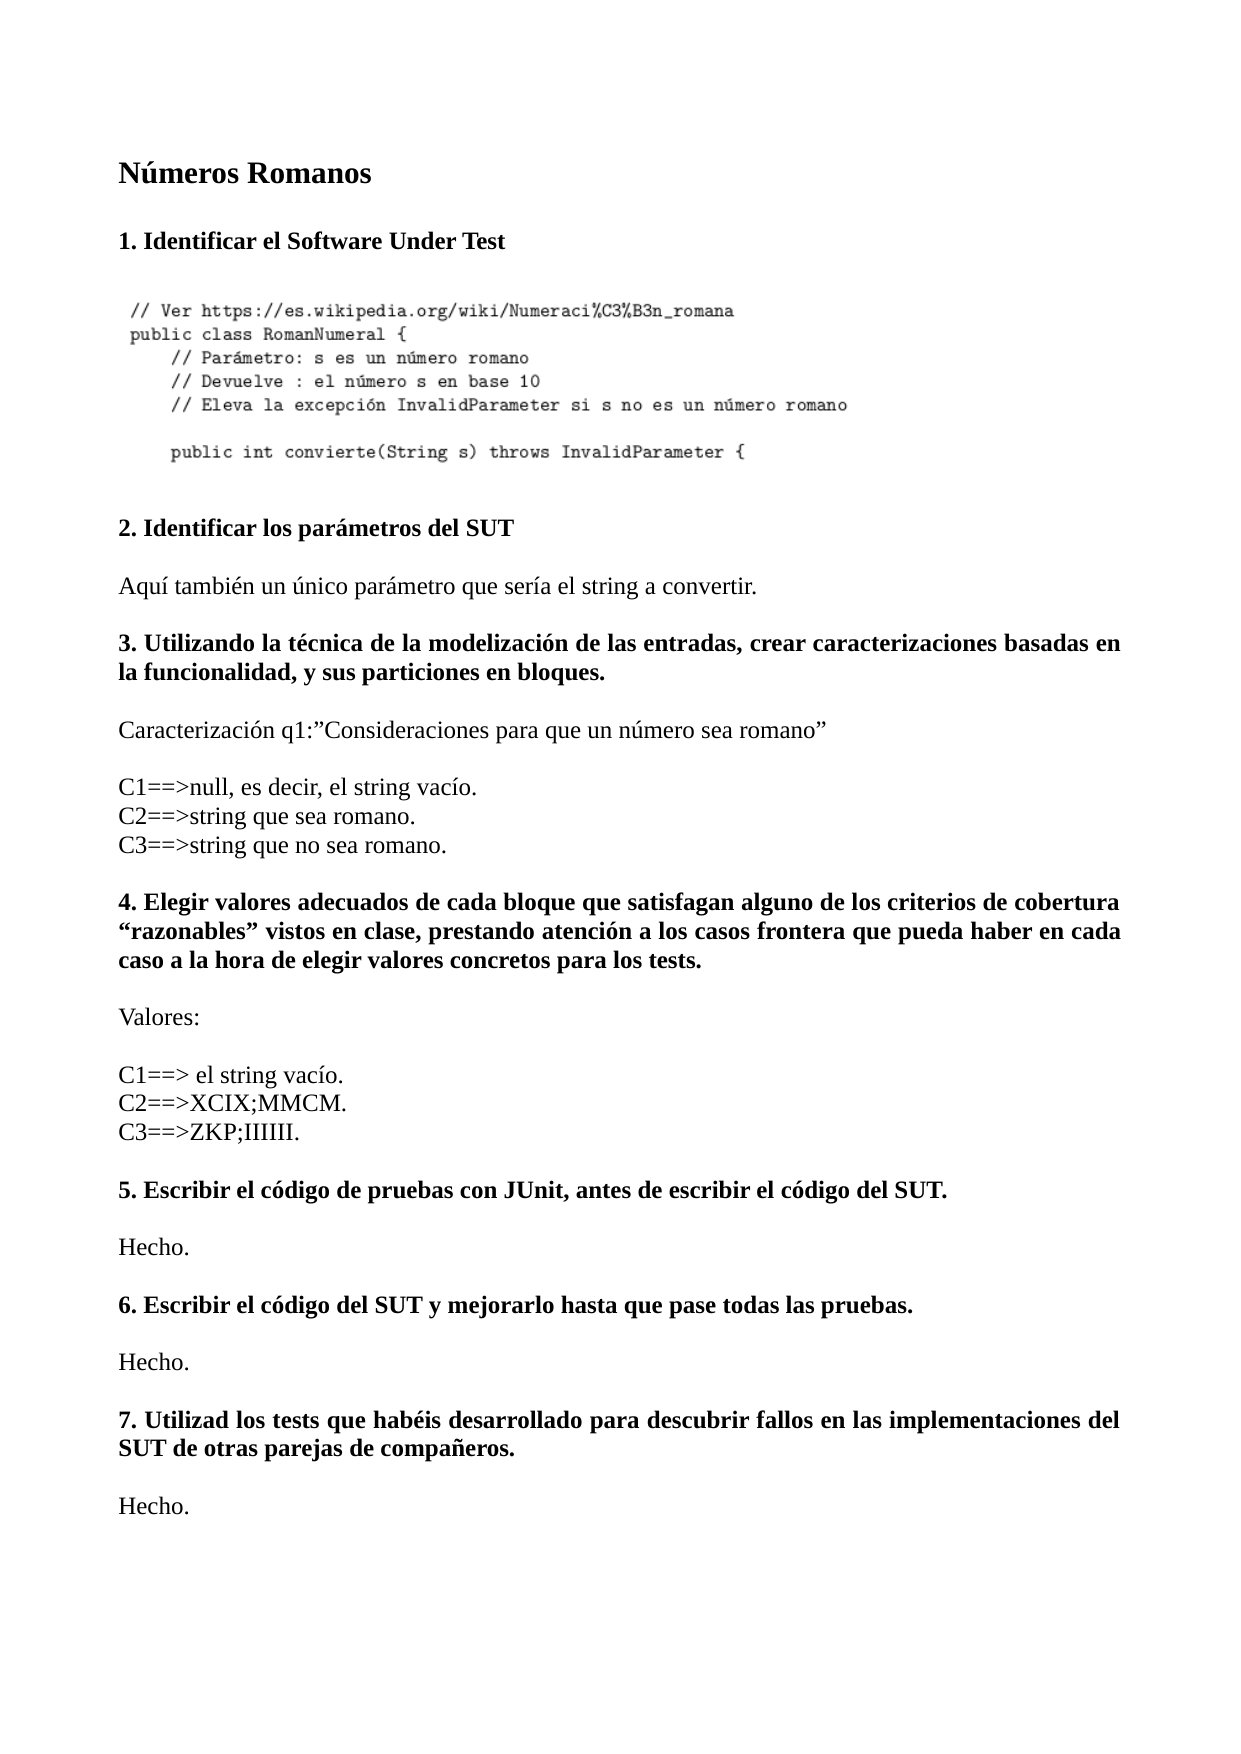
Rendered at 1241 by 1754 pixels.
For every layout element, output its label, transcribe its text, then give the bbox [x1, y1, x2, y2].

text 2. Identificar los parámetros del SUT [118, 513, 1122, 542]
text Números Romanos [118, 154, 1122, 190]
text C1==>null, es decir, el string vacío. [118, 772, 1122, 801]
text Hecho. [118, 1491, 1122, 1520]
text Aquí también un único parámetro que sería el string a convertir. [118, 571, 1122, 600]
text Caracterización q1:”Consideraciones para que un número sea romano” [118, 715, 1122, 743]
text C3==>string que no sea romano. [118, 830, 1122, 858]
text 5. Escribir el código de pruebas con JUnit, antes de escribir el código del SUT. [118, 1175, 1122, 1203]
text C2==>XCIX;MMCM. [118, 1088, 1122, 1117]
text C3==>ZKP;IIIIII. [118, 1117, 1122, 1146]
text Hecho. [118, 1232, 1122, 1261]
text Valores: [118, 1002, 1122, 1031]
text 3. Utilizando la técnica de la modelización de las entradas, crear caracterizaciones basadas en la funcionalidad, y sus particiones en bloques. [118, 628, 1122, 686]
text 7. Utilizad los tests que habéis desarrollado para descubrir fallos en las implementaciones del SUT de otras parejas de compañeros. [118, 1405, 1122, 1462]
text C2==>string que sea romano. [118, 801, 1122, 830]
text 1. Identificar el Software Under Test [118, 226, 1122, 255]
text Hecho. [118, 1347, 1122, 1376]
text C1==> el string vacío. [118, 1060, 1122, 1088]
text 4. Elegir valores adecuados de cada bloque que satisfagan alguno de los criterios de cobertura “razonables” vistos en clase, prestando atención a los casos frontera que pueda haber en cada caso a la hora de elegir valores concretos para los tests. [118, 887, 1122, 973]
text 6. Escribir el código del SUT y mejorarlo hasta que pase todas las pruebas. [118, 1290, 1122, 1318]
picture [124, 283, 882, 475]
